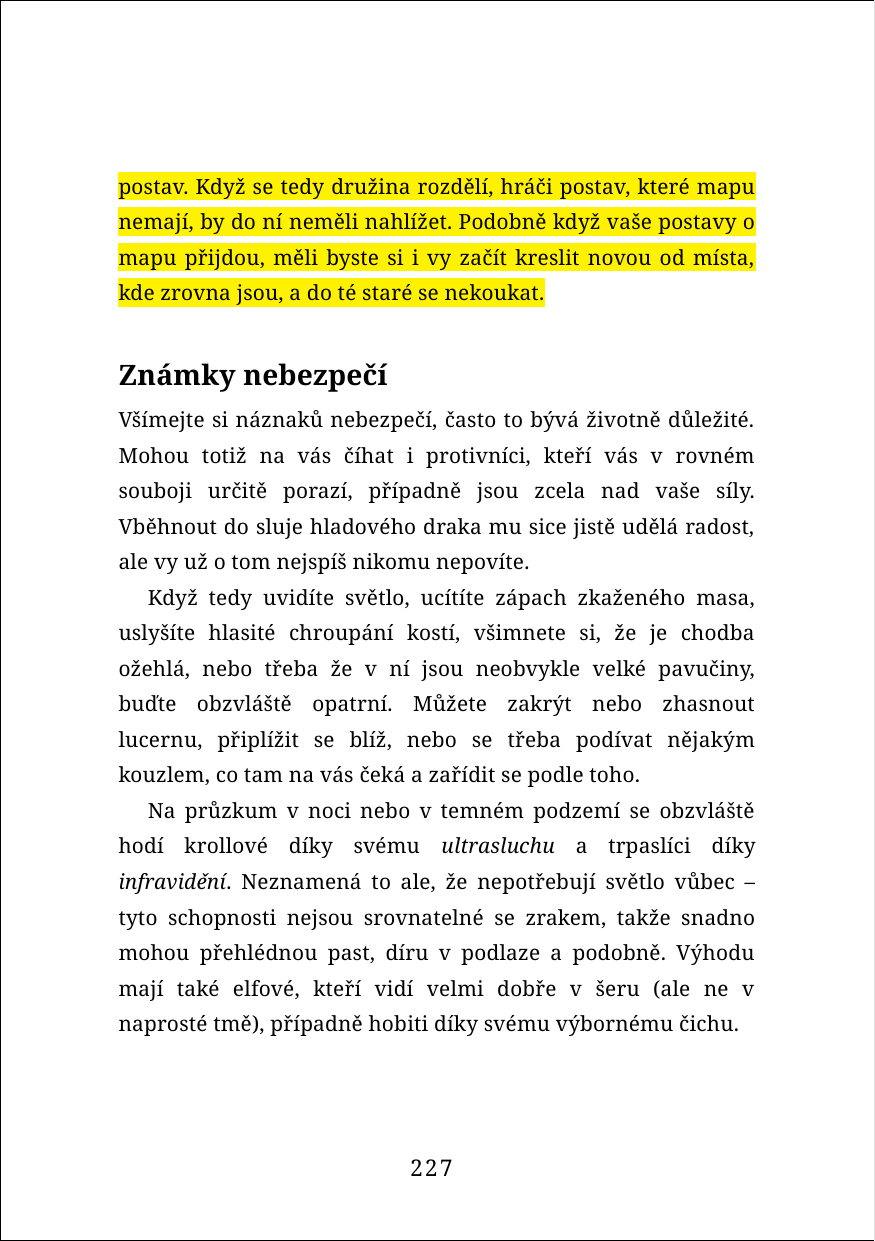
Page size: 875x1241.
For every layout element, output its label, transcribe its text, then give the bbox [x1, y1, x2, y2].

text Všímejte si náznaků nebezpečí, často to bývá životně důležité. Mohou totiž na vás číhat i protivníci, kteří vás v rovném souboji určitě porazí, případně jsou zcela nad vaše síly. Vběhnout do sluje hladového draka mu sice jistě udělá radost, ale vy už o tom nejspíš nikomu nepovíte. Když tedy uvidíte světlo, ucítíte zápach zkaženého masa, uslyšíte hlasité chroupání kostí, všimnete si, že je chodba ožehlá, nebo třeba že v ní jsou neobvykle velké pavučiny, buďte obzvláště opatrní. Můžete zakrýt nebo zhasnout lucernu, připlížit se blíž, nebo se třeba podívat nějakým kouzlem, co tam na vás čeká a zařídit se podle toho. Na průzkum v noci nebo v temném podzemí se obzvláště hodí krollové díky svému ultrasluchu a trpaslíci díky infravidění. Neznamená to ale, že nepotřebují světlo vůbec – tyto schopnosti nejsou srovnatelné se zrakem, takže snadno mohou přehlédnou past, díru v podlaze a podobně. Výhodu mají také elfové, kteří vidí velmi dobře v šeru (ale ne v naprosté tmě), případně hobiti díky svému výbornému čichu. [118, 405, 756, 1038]
text postav. Když se tedy družina rozdělí, hráči postav, které mapu nemají, by do ní neměli nahlížet. Podobně když vaše postavy o mapu přijdou, měli byste si i vy začít kreslit novou od místa, kde zrovna jsou, a do té staré se nekoukat. [118, 172, 756, 307]
subtitle Známky nebezpečí [118, 355, 756, 393]
